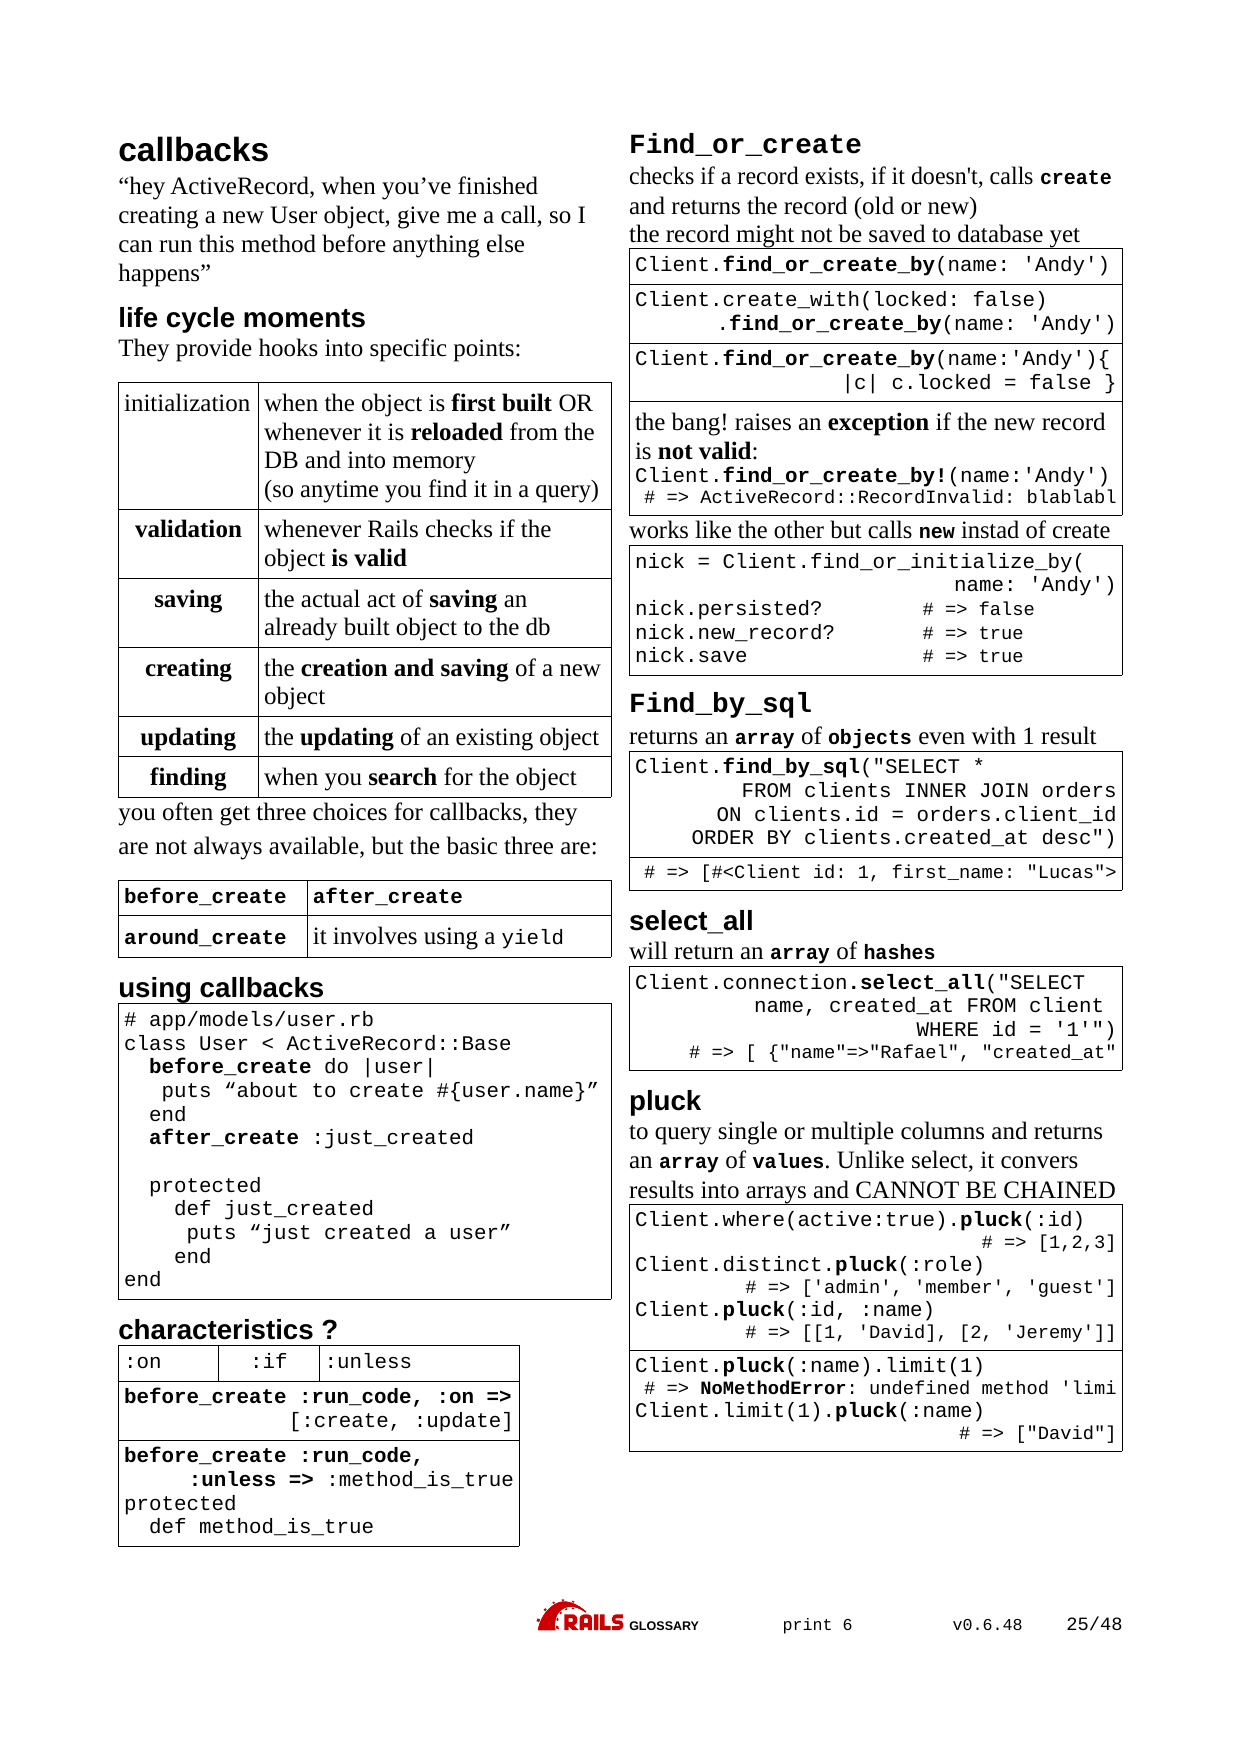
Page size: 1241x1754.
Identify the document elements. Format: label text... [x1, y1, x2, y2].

table_header Client.find_by_sql("SELECT * FROM clients INNER JOIN orders ON clients.id = orders.client_id ORDER BY clients.created_at desc") [630, 752, 1122, 857]
table_header after_create [308, 881, 611, 915]
subtitle select_all [629, 904, 1122, 936]
text “hey ActiveRecord, when you’ve finished creating a new User object, give me a call, so I can run this method before anything else happens” [118, 171, 611, 286]
subtitle using callbacks [118, 971, 611, 1003]
table_cell it involves using a yield [308, 916, 611, 957]
text returns an array of objects even with 1 result [629, 721, 1122, 751]
table_header # app/models/user.rb class User < ActiveRecord::Base before_create do |user| puts “about to create #{user.name}” end after_create :just_created protected def just_created puts “just created a user” end end [119, 1004, 611, 1299]
table_cell when you search for the object [259, 757, 611, 797]
table_header nick = Client.find_or_initialize_by( name: 'Andy') nick.persisted? # => false nick.new_record? # => true nick.save # => true [630, 546, 1122, 675]
table_cell Client.find_or_create_by(name:'Andy'){ |c| c.locked = false } [630, 344, 1122, 401]
table_cell before_create :run_code, :unless => :method_is_true protected def method_is_true [119, 1441, 519, 1546]
text and returns the record (old or new) [629, 191, 1122, 219]
table_cell Client.create_with(locked: false) .find_or_create_by(name: 'Andy') [630, 285, 1122, 342]
table_cell the updating of an existing object [259, 717, 611, 756]
table_header Client.connection.select_all("SELECT name, created_at FROM client WHERE id = '1'") # => [ {"name"=>"Rafael", "created_at" [630, 967, 1122, 1069]
table_cell the bang! raises an exception if the new record is not valid: Client.find_or_create_by!(name:'Andy') # => ActiveRecord::RecordInvalid: blablabl [630, 402, 1122, 515]
table_header :on [119, 1346, 218, 1381]
table_cell before_create :run_code, :on => [:create, :update] [119, 1382, 519, 1439]
text will return an array of hashes [629, 936, 1122, 966]
table_header before_create [119, 881, 307, 915]
table_cell the actual act of saving an already built object to the db [259, 579, 611, 647]
subtitle life cycle moments [118, 301, 611, 333]
table_header when the object is first built OR whenever it is reloaded from the DB and into memory (so anytime you find it in a query) [259, 383, 611, 509]
table_cell around_create [119, 916, 307, 957]
text to query single or multiple columns and returns an array of values. Unlike select, it convers results into arrays and CANNOT BE CHAINED [629, 1116, 1122, 1203]
subtitle pluck [629, 1084, 1122, 1116]
table_cell saving [119, 579, 258, 647]
table_cell the creation and saving of a new object [259, 648, 611, 716]
table_cell finding [119, 757, 258, 797]
text you often get three choices for callbacks, they are not always available, but the basic three are: [118, 798, 611, 860]
table_cell Client.pluck(:name).limit(1) # => NoMethodError: undefined method 'limi Client.limit(1).pluck(:name) # => ["David"] [630, 1351, 1122, 1451]
table_cell creating [119, 648, 258, 716]
subtitle callbacks [118, 130, 611, 168]
subtitle Find_or_create [629, 130, 1122, 161]
table_header Client.where(active:true).pluck(:id) # => [1,2,3] Client.distinct.pluck(:role) # => ['admin', 'member', 'guest'] Client.pluck(:id, :name) # => [[1, 'David], [2, 'Jeremy']] [630, 1205, 1122, 1350]
text the record might not be saved to database yet [629, 219, 1122, 248]
table_cell updating [119, 717, 258, 756]
text checks if a record exists, if it doesn't, calls create [629, 161, 1122, 191]
text works like the other but calls new instad of create [629, 516, 1122, 545]
table_cell # => [#<Client id: 1, first_name: "Lucas"> [630, 858, 1122, 889]
table_header :unless [320, 1346, 519, 1381]
table_header :if [219, 1346, 319, 1381]
subtitle Find_by_sql [629, 689, 1122, 721]
subtitle characteristics ? [118, 1313, 611, 1345]
table_cell validation [119, 510, 258, 578]
table_header initialization [119, 383, 258, 509]
table_header Client.find_or_create_by(name: 'Andy') [630, 249, 1122, 283]
text They provide hooks into specific points: [118, 333, 611, 362]
table_cell whenever Rails checks if the object is valid [259, 510, 611, 578]
